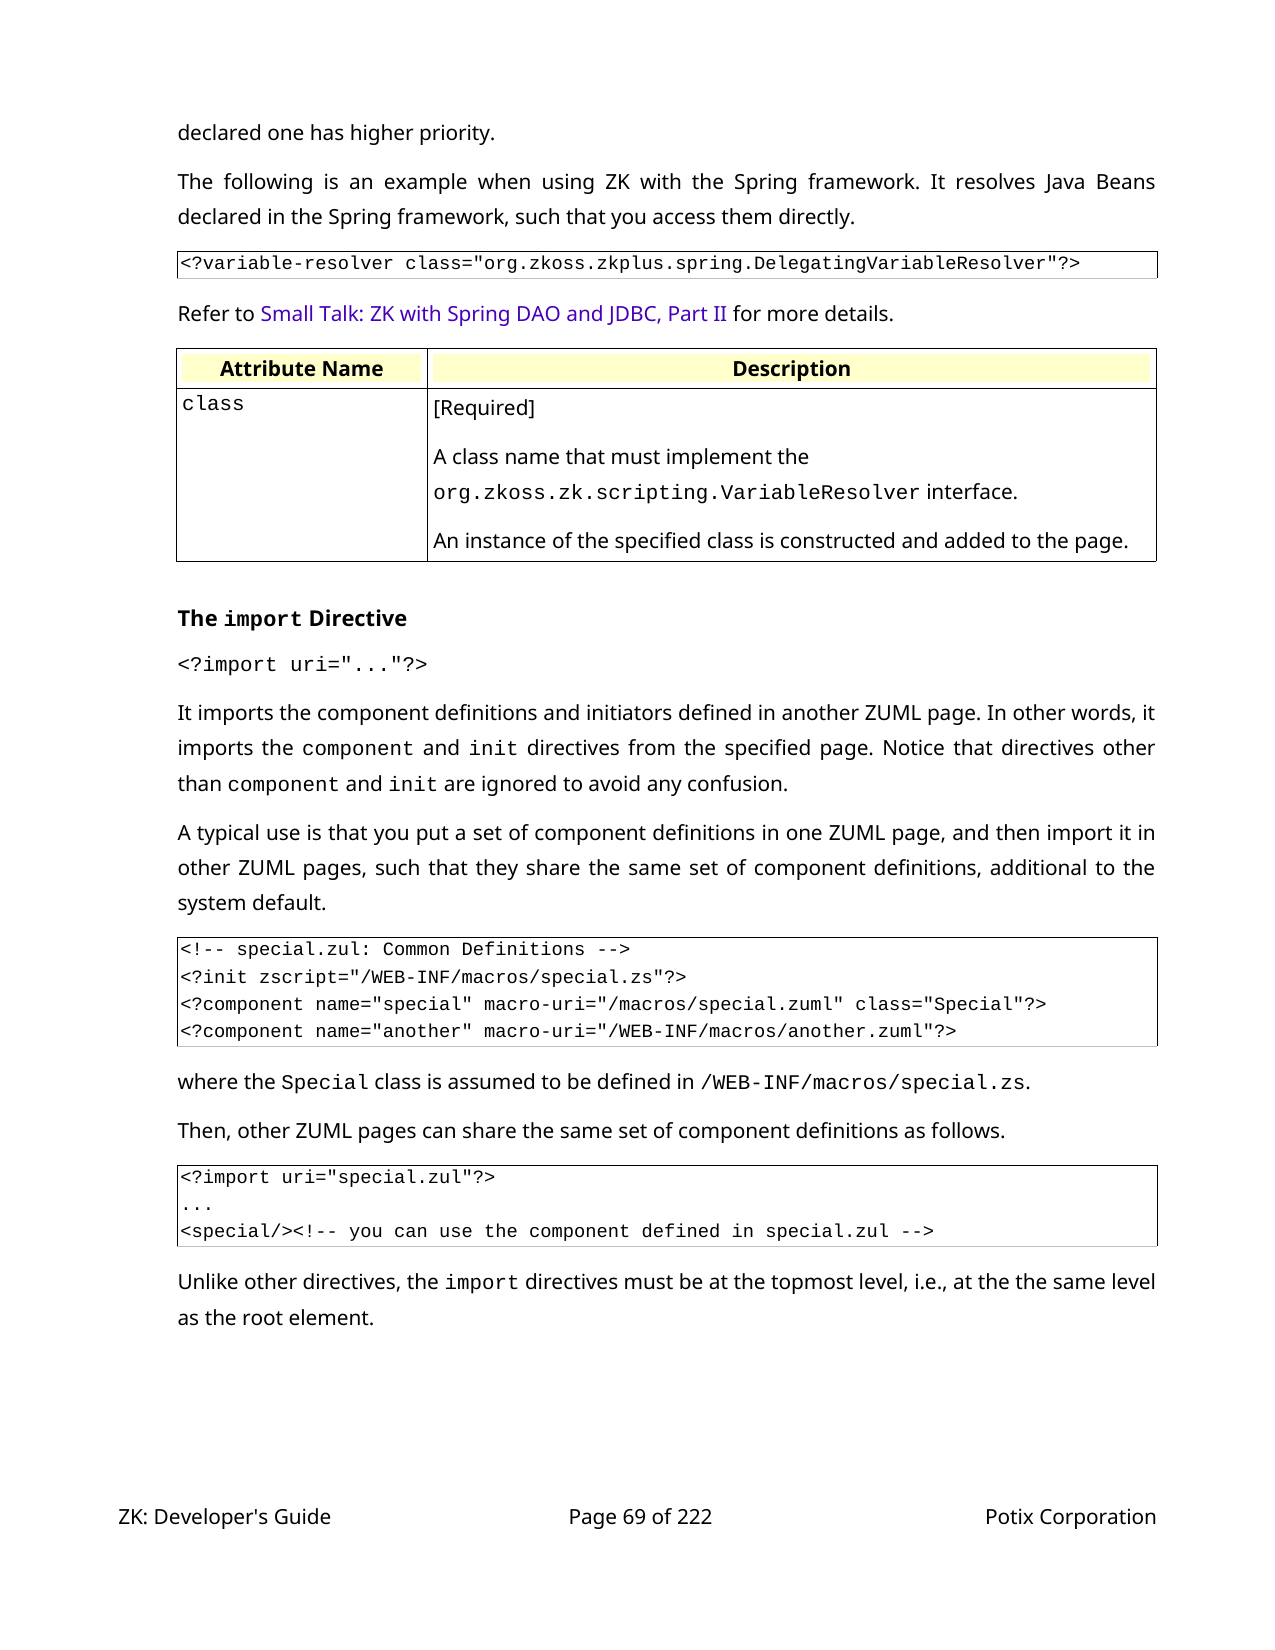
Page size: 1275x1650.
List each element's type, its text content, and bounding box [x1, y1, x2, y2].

table_cell [Required] A class name that must implement the org.zkoss.zk.scripting.VariableResolver interface. An instance of the specified class is constructed and added to the page. [428, 389, 1156, 561]
text declared one has higher priority. [177, 118, 1157, 146]
text ... [178, 1192, 1157, 1216]
text <!-- special.zul: Common Definitions --> [178, 938, 1157, 962]
table_header Attribute Name [177, 349, 427, 388]
text A typical use is that you put a set of component definitions in one ZUML page, and then import it in other ZUML pages, such that they share the same set of component definitions, additional to the system default. [177, 818, 1157, 917]
text <?component name="special" macro-uri="/macros/special.zuml" class="Special"?> [178, 992, 1157, 1016]
text Refer to Small Talk: ZK with Spring DAO and JDBC, Part II for more details. [177, 299, 1157, 327]
text where the Special class is assumed to be defined in /WEB-INF/macros/special.zs. [177, 1067, 1157, 1095]
text Then, other ZUML pages can share the same set of component definitions as follows. [177, 1116, 1157, 1144]
text <?import uri="special.zul"?> [178, 1166, 1157, 1189]
text <special/><!-- you can use the component defined in special.zul --> [178, 1219, 1157, 1246]
table_cell class [177, 389, 427, 561]
table_header Description [428, 349, 1156, 388]
text <?import uri="..."?> [177, 654, 1157, 677]
text <?init zscript="/WEB-INF/macros/special.zs"?> [178, 964, 1157, 989]
text Unlike other directives, the import directives must be at the topmost level, i.e., at the the same level as the root element. [177, 1267, 1157, 1331]
text It imports the component definitions and initiators defined in another ZUML page. In other words, it imports the component and init directives from the specified page. Notice that directives other than component and init are ignored to avoid any confusion. [177, 698, 1157, 797]
subtitle The import Directive [177, 603, 1157, 633]
text The following is an example when using ZK with the Spring framework. It resolves Java Beans declared in the Spring framework, such that you access them directly. [177, 167, 1157, 230]
text <?variable-resolver class="org.zkoss.zkplus.spring.DelegatingVariableResolver"?> [178, 252, 1157, 278]
text <?component name="another" macro-uri="/WEB-INF/macros/another.zuml"?> [178, 1019, 1157, 1046]
